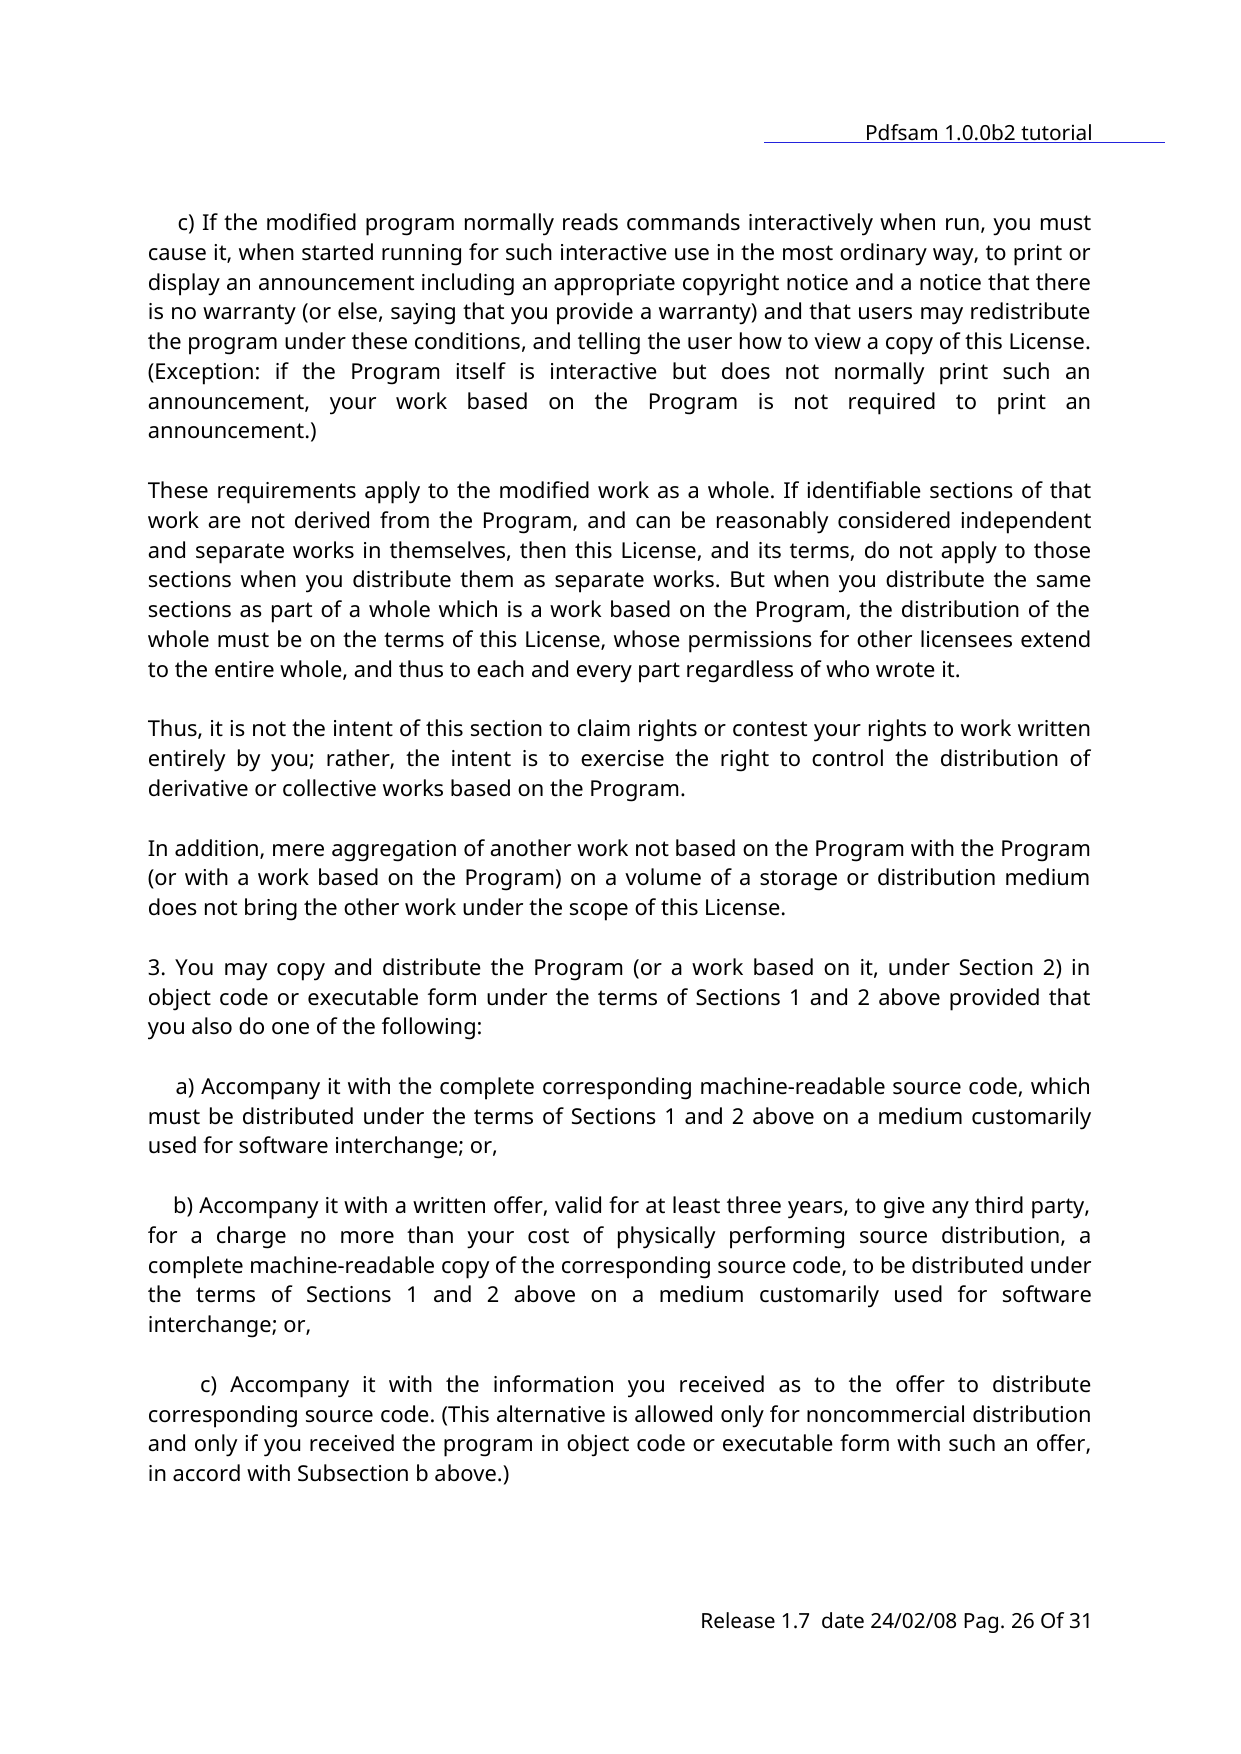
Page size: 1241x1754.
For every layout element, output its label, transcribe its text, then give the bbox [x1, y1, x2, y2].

text Thus, it is not the intent of this section to claim rights or contest your rights to work written entirely by you; rather, the intent is to exercise the right to control the distribution of derivative or collective works based on the Program. [148, 713, 1093, 803]
text a) Accompany it with the complete corresponding machine-readable source code, which must be distributed under the terms of Sections 1 and 2 above on a medium customarily used for software interchange; or, [148, 1071, 1093, 1160]
text In addition, mere aggregation of another work not based on the Program with the Program (or with a work based on the Program) on a volume of a storage or distribution medium does not bring the other work under the scope of this License. [148, 832, 1093, 922]
text c) Accompany it with the information you received as to the offer to distribute corresponding source code. (This alternative is allowed only for noncommercial distribution and only if you received the program in object code or executable form with such an offer, in accord with Subsection b above.) [148, 1369, 1093, 1488]
text b) Accompany it with a written offer, valid for at least three years, to give any third party, for a charge no more than your cost of physically performing source distribution, a complete machine-readable copy of the corresponding source code, to be distributed under the terms of Sections 1 and 2 above on a medium customarily used for software interchange; or, [148, 1190, 1093, 1339]
text c) If the modified program normally reads commands interactively when run, you must cause it, when started running for such interactive use in the most ordinary way, to print or display an announcement including an appropriate copyright notice and a notice that there is no warranty (or else, saying that you provide a warranty) and that users may redistribute the program under these conditions, and telling the user how to view a copy of this License. (Exception: if the Program itself is interactive but does not normally print such an announcement, your work based on the Program is not required to print an announcement.) [148, 207, 1093, 445]
text These requirements apply to the modified work as a whole. If identifiable sections of that work are not derived from the Program, and can be reasonably considered independent and separate works in themselves, then this License, and its terms, do not apply to those sections when you distribute them as separate works. But when you distribute the same sections as part of a whole which is a work based on the Program, the distribution of the whole must be on the terms of this License, whose permissions for other licensees extend to the entire whole, and thus to each and every part regardless of who wrote it. [148, 475, 1093, 683]
text 3. You may copy and distribute the Program (or a work based on it, under Section 2) in object code or executable form under the terms of Sections 1 and 2 above provided that you also do one of the following: [148, 952, 1093, 1041]
